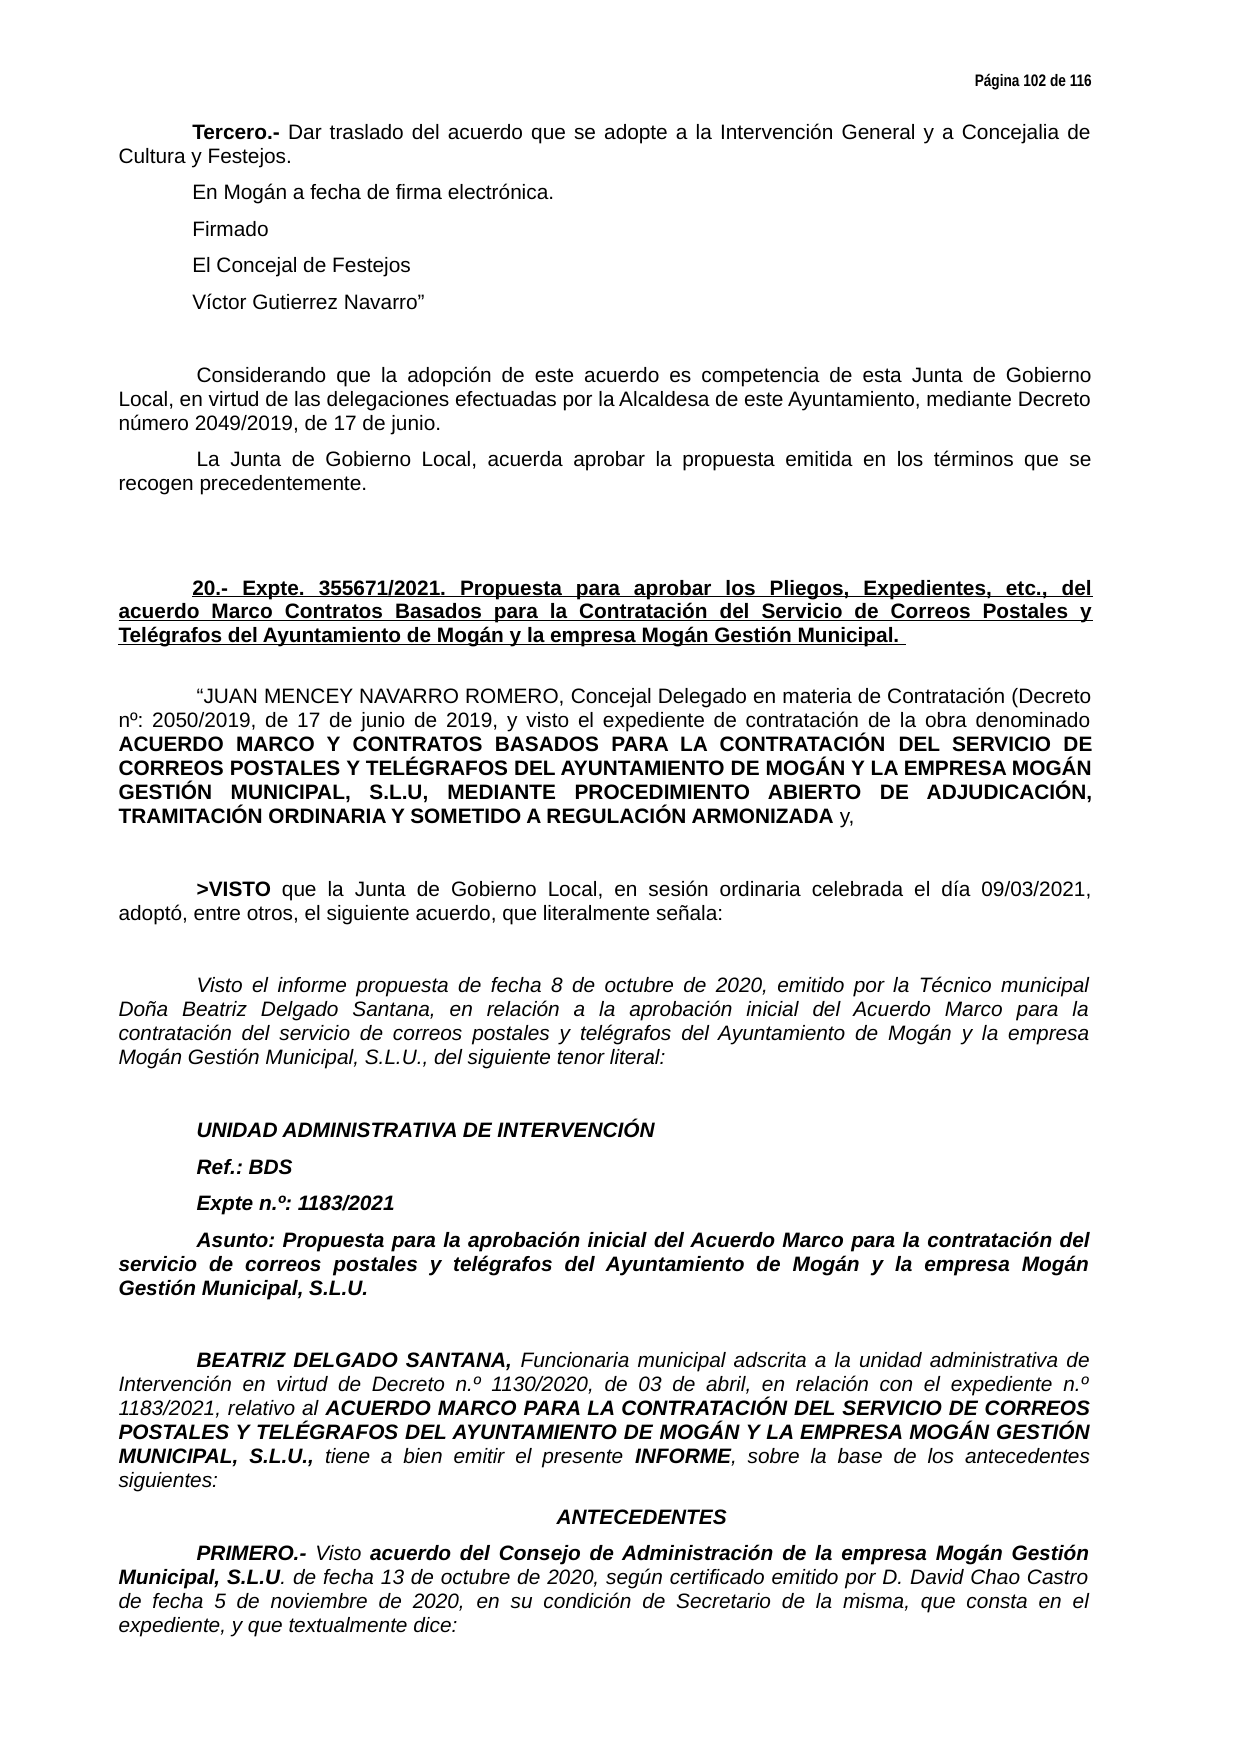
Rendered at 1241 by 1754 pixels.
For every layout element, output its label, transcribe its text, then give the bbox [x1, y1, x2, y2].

text UNIDAD ADMINISTRATIVA DE INTERVENCIÓN [118, 1118, 1092, 1142]
text La Junta de Gobierno Local, acuerda aprobar la propuesta emitida en los términos que se recogen precedentemente. [118, 447, 1092, 495]
text Visto el informe propuesta de fecha 8 de octubre de 2020, emitido por la Técnico municipal Doña Beatriz Delgado Santana, en relación a la aprobación inicial del Acuerdo Marco para la contratación del servicio de correos postales y telégrafos del Ayuntamiento de Mogán y la empresa Mogán Gestión Municipal, S.L.U., del siguiente tenor literal: [118, 973, 1092, 1069]
text BEATRIZ DELGADO SANTANA, Funcionaria municipal adscrita a la unidad administrativa de Intervención en virtud de Decreto n.º 1130/2020, de 03 de abril, en relación con el expediente n.º 1183/2021, relativo al ACUERDO MARCO PARA LA CONTRATACIÓN DEL SERVICIO DE CORREOS POSTALES Y TELÉGRAFOS DEL AYUNTAMIENTO DE MOGÁN Y LA EMPRESA MOGÁN GESTIÓN MUNICIPAL, S.L.U., tiene a bien emitir el presente INFORME, sobre la base de los antecedentes siguientes: [118, 1348, 1092, 1492]
text ANTECEDENTES [118, 1504, 1092, 1528]
text “JUAN MENCEY NAVARRO ROMERO, Concejal Delegado en materia de Contratación (Decreto nº: 2050/2019, de 17 de junio de 2019, y visto el expediente de contratación de la obra denominado ACUERDO MARCO Y CONTRATOS BASADOS PARA LA CONTRATACIÓN DEL SERVICIO DE CORREOS POSTALES Y TELÉGRAFOS DEL AYUNTAMIENTO DE MOGÁN Y LA EMPRESA MOGÁN GESTIÓN MUNICIPAL, S.L.U, MEDIANTE PROCEDIMIENTO ABIERTO DE ADJUDICACIÓN, TRAMITACIÓN ORDINARIA Y SOMETIDO A REGULACIÓN ARMONIZADA y, [118, 684, 1092, 827]
text >VISTO que la Junta de Gobierno Local, en sesión ordinaria celebrada el día 09/03/2021, adoptó, entre otros, el siguiente acuerdo, que literalmente señala: [118, 876, 1092, 924]
text Expte n.º: 1183/2021 [118, 1191, 1092, 1215]
text 20.- Expte. 355671/2021. Propuesta para aprobar los Pliegos, Expedientes, etc., del acuerdo Marco Contratos Basados para la Contratación del Servicio de Correos Postales y [118, 575, 1092, 620]
text Telégrafos del Ayuntamiento de Mogán y la empresa Mogán Gestión Municipal. [118, 621, 1092, 647]
text Tercero.- Dar traslado del acuerdo que se adopte a la Intervención General y a Concejalia de Cultura y Festejos. [118, 120, 1092, 168]
text En Mogán a fecha de firma electrónica. [118, 180, 1092, 204]
text Firmado [118, 217, 1092, 241]
text Víctor Gutierrez Navarro” [118, 289, 1092, 313]
text Considerando que la adopción de este acuerdo es competencia de esta Junta de Gobierno Local, en virtud de las delegaciones efectuadas por la Alcaldesa de este Ayuntamiento, mediante Decreto número 2049/2019, de 17 de junio. [118, 362, 1092, 434]
text Ref.: BDS [118, 1154, 1092, 1178]
text PRIMERO.- Visto acuerdo del Consejo de Administración de la empresa Mogán Gestión Municipal, S.L.U. de fecha 13 de octubre de 2020, según certificado emitido por D. David Chao Castro de fecha 5 de noviembre de 2020, en su condición de Secretario de la misma, que consta en el expediente, y que textualmente dice: [118, 1541, 1092, 1637]
text El Concejal de Festejos [118, 253, 1092, 277]
text Asunto: Propuesta para la aprobación inicial del Acuerdo Marco para la contratación del servicio de correos postales y telégrafos del Ayuntamiento de Mogán y la empresa Mogán Gestión Municipal, S.L.U. [118, 1227, 1092, 1299]
